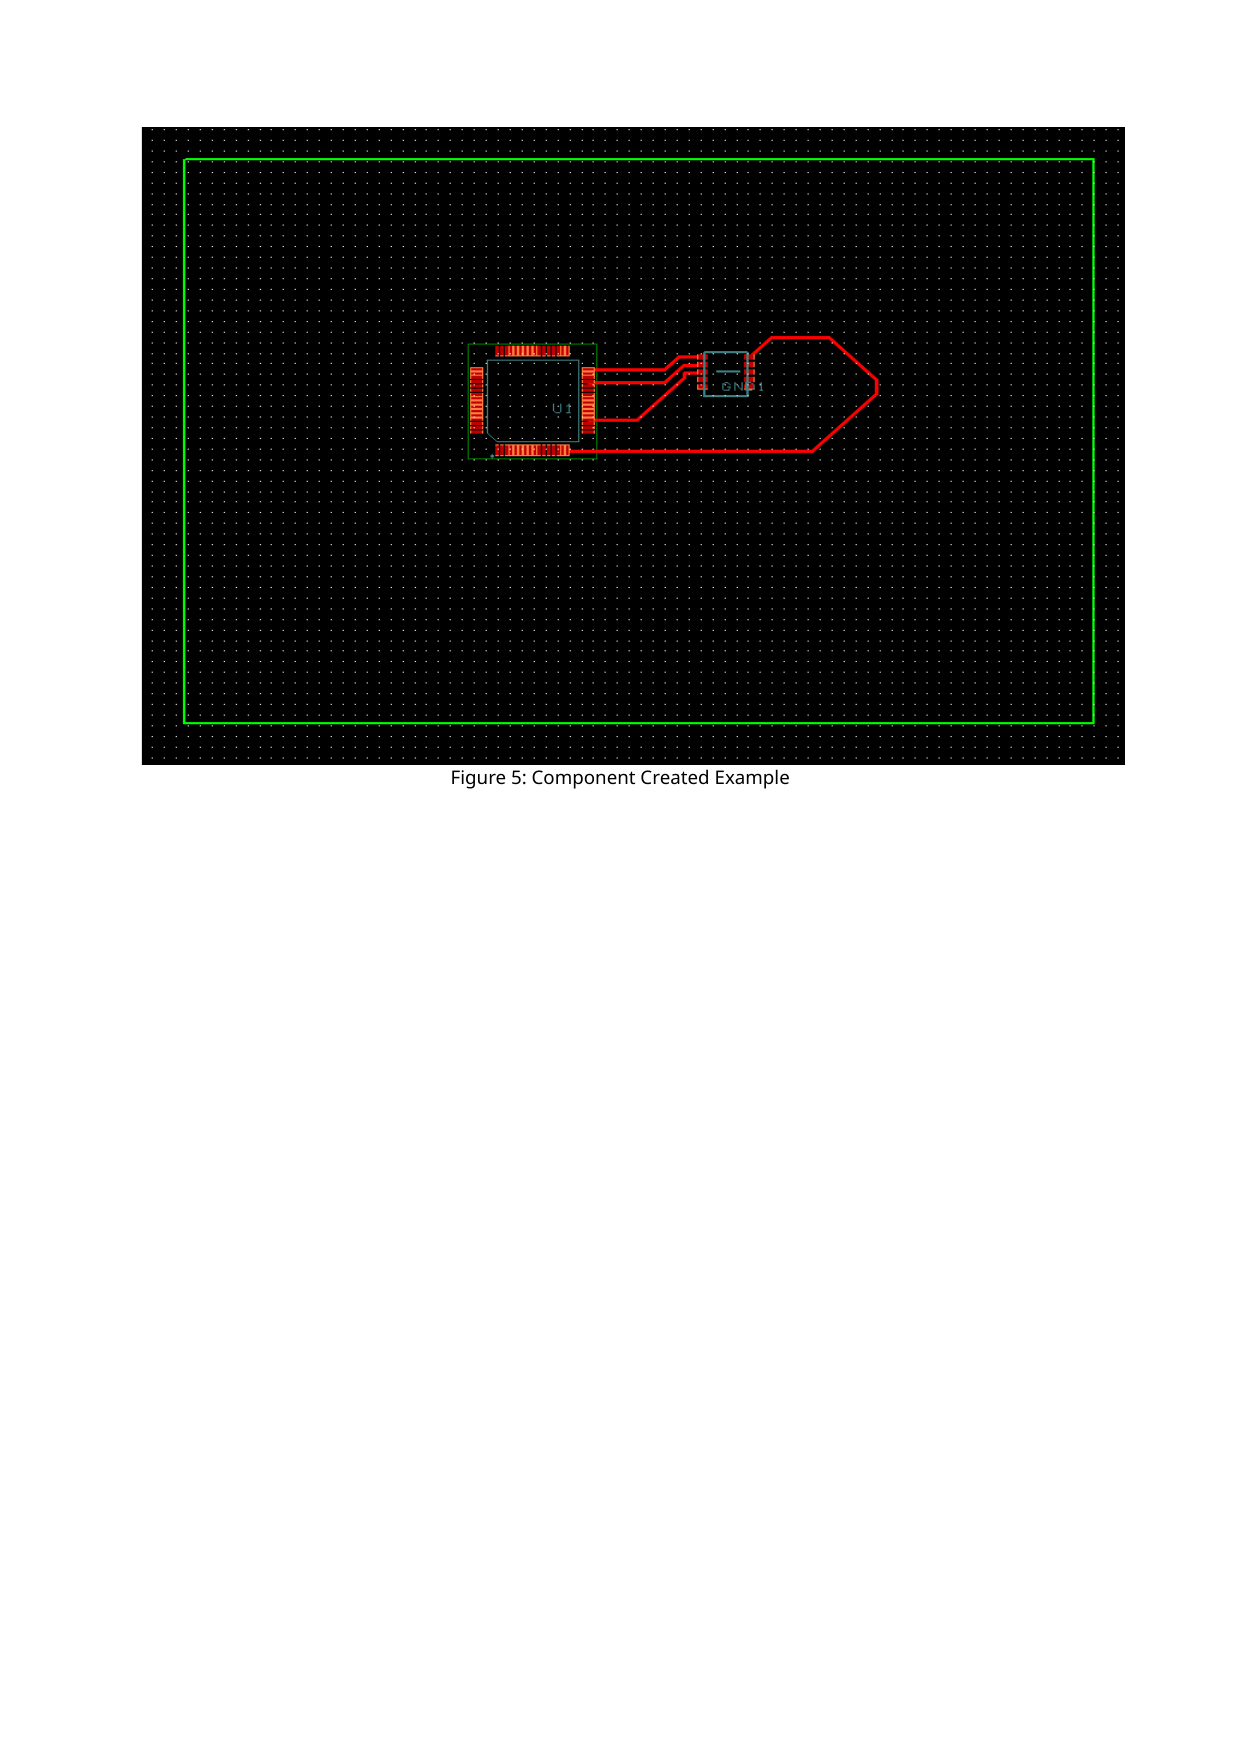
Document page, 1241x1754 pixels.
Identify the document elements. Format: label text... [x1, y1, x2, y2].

text Figure 5: Component Created Example [118, 118, 1122, 790]
picture [141, 127, 1125, 765]
